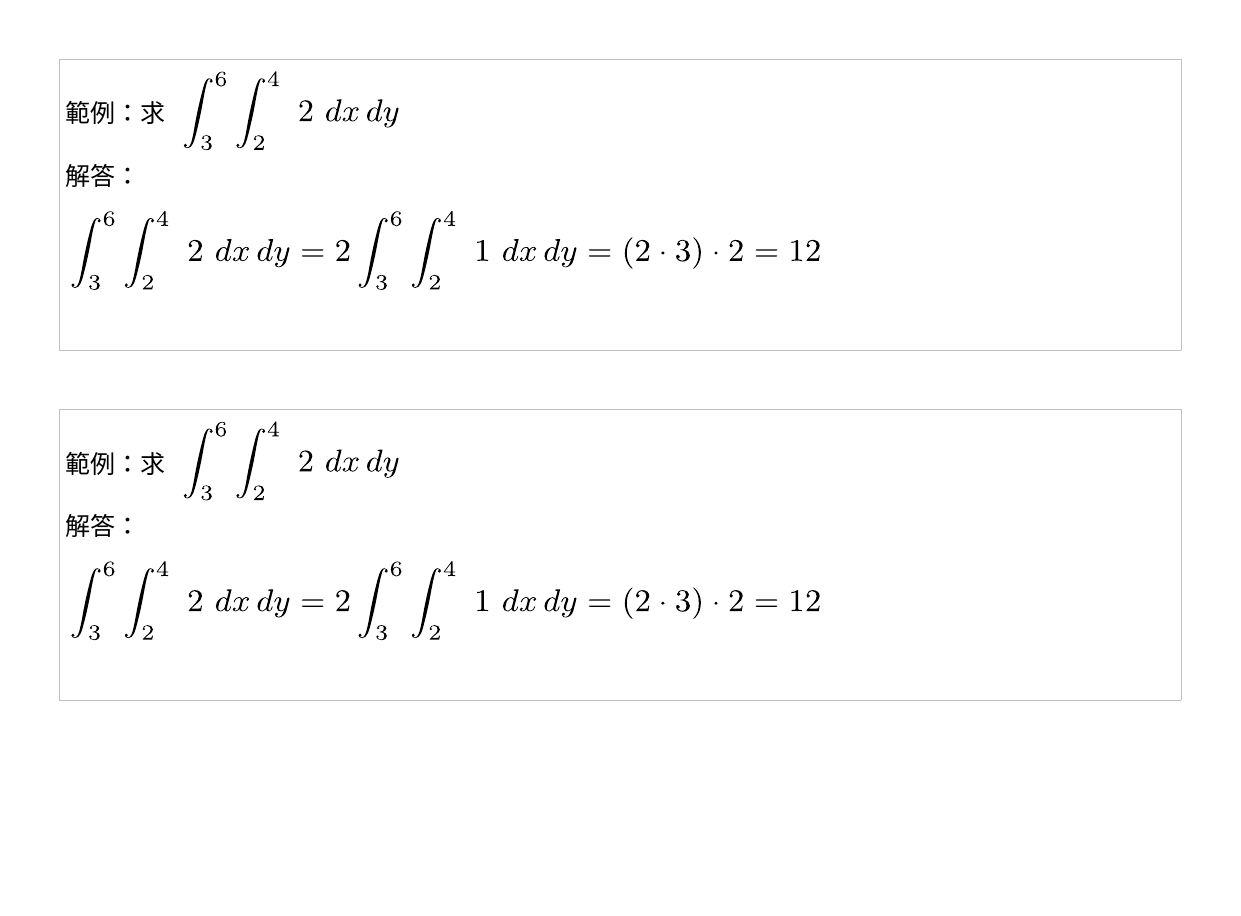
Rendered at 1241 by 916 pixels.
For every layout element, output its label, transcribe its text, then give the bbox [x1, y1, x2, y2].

table_header 範例：求 解答： [60, 60, 1181, 350]
table_header 範例：求 解答： [60, 410, 1181, 700]
